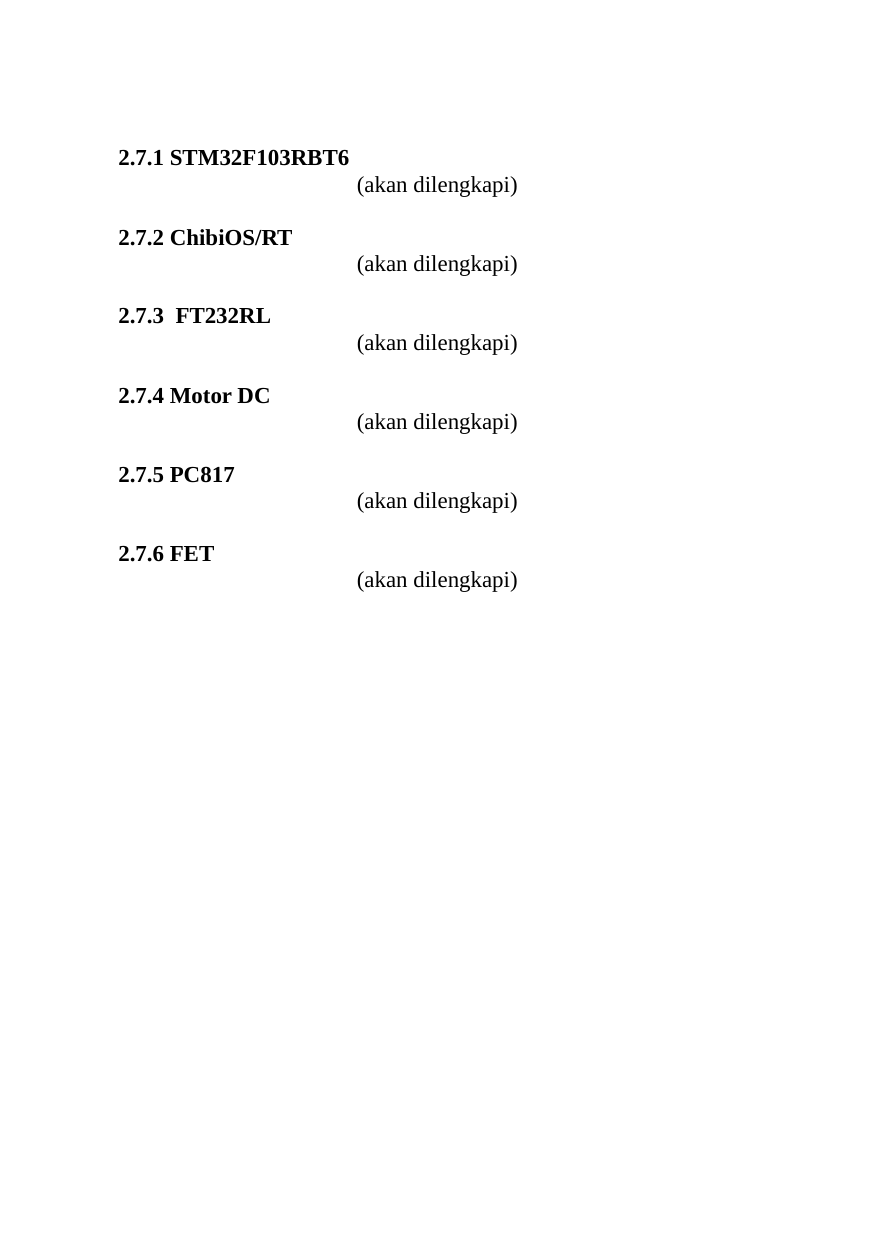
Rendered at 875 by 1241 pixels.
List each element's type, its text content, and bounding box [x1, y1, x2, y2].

text 2.7.5 PC817 [118, 461, 756, 487]
text (akan dilengkapi) [118, 408, 756, 434]
text 2.7.2 ChibiOS/RT [118, 223, 756, 250]
text (akan dilengkapi) [118, 566, 756, 592]
text 2.7.4 Motor DC [118, 382, 756, 408]
text (akan dilengkapi) [118, 250, 756, 276]
text (akan dilengkapi) [118, 487, 756, 513]
text 2.7.3 FT232RL [118, 303, 756, 329]
text 2.7.6 FET [118, 540, 756, 566]
text (akan dilengkapi) [118, 171, 756, 197]
text (akan dilengkapi) [118, 329, 756, 355]
text 2.7.1 STM32F103RBT6 [118, 144, 756, 171]
